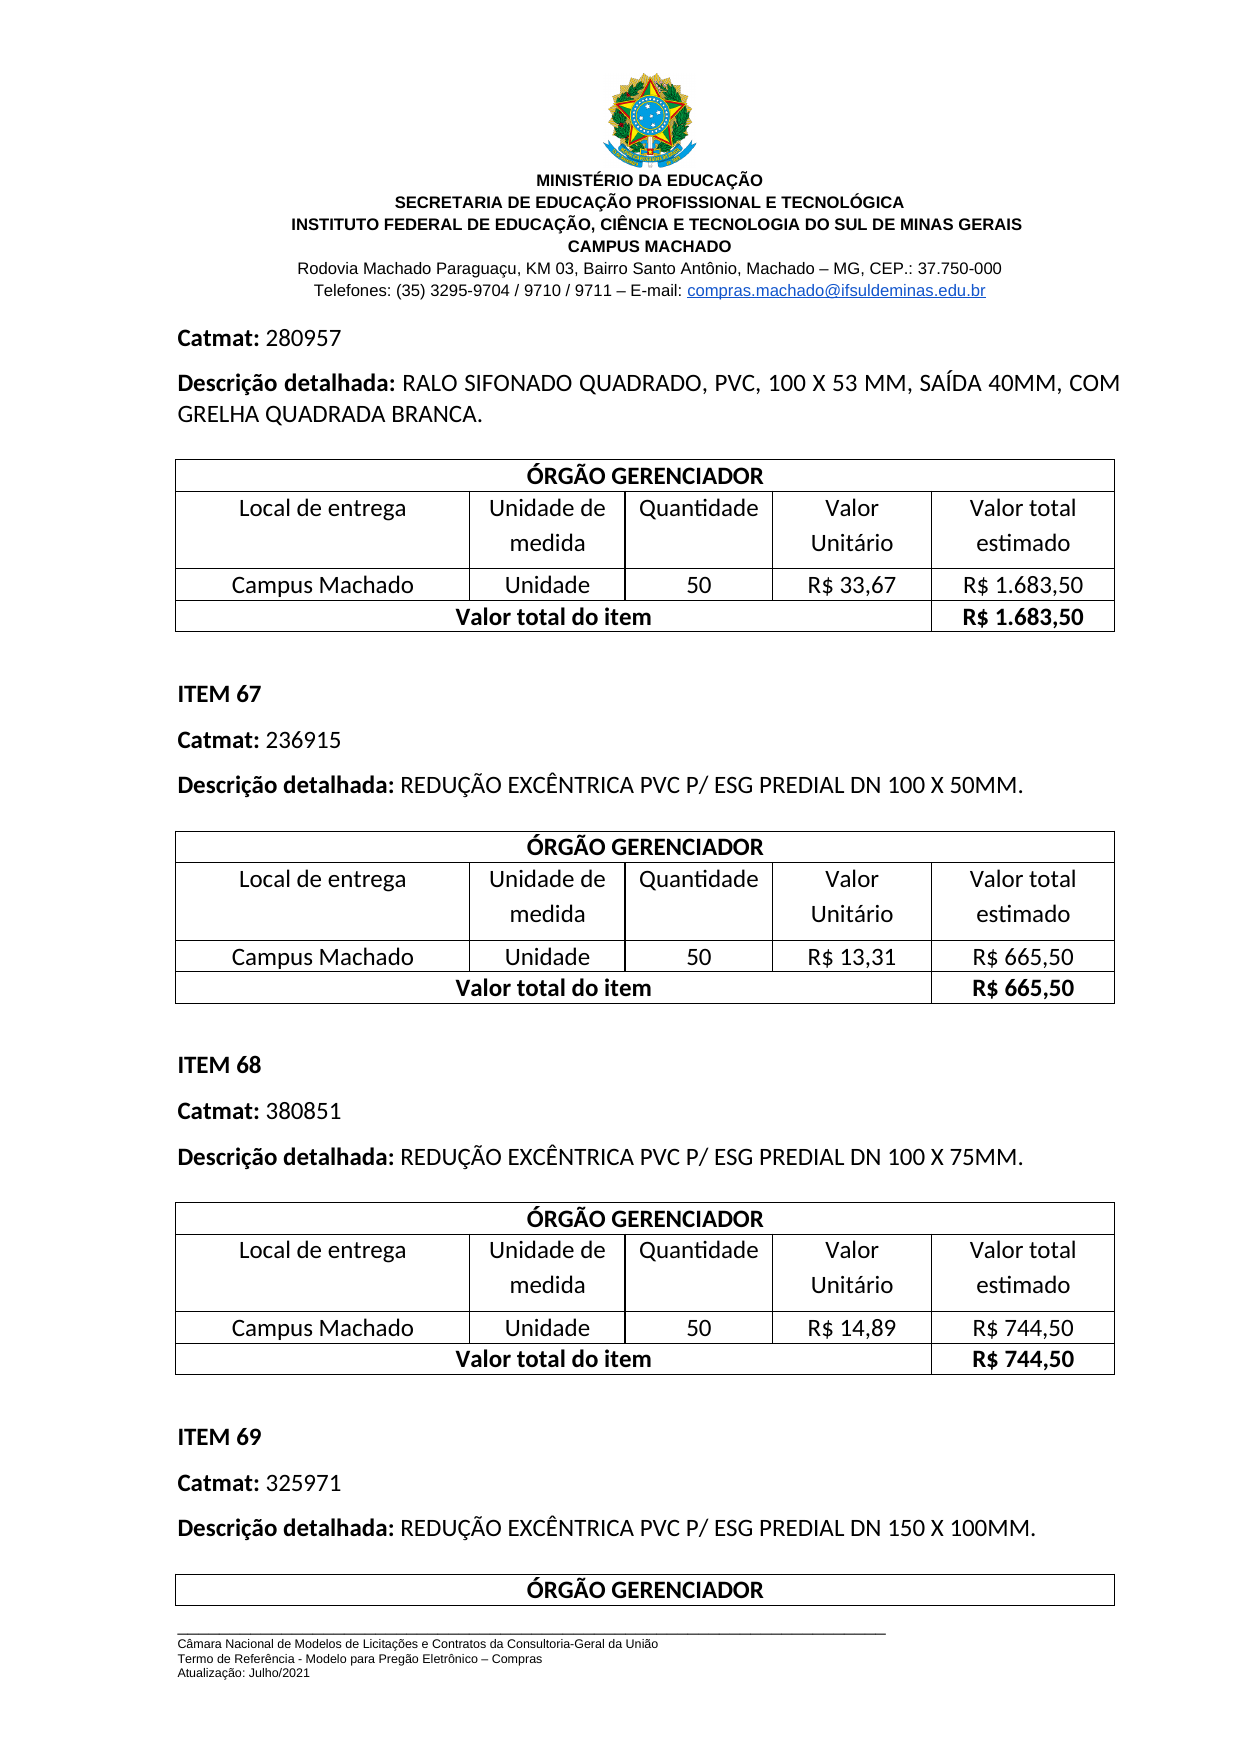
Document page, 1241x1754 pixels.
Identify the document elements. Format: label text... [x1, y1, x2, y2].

table_cell R$ 744,50 [932, 1312, 1114, 1343]
table_cell R$ 665,50 [932, 941, 1114, 971]
table_cell R$ 33,67 [773, 569, 931, 600]
table_header ÓRGÃO GERENCIADOR [176, 1203, 1114, 1233]
table_cell R$ 14,89 [773, 1312, 931, 1343]
picture [643, 163, 658, 168]
table_cell Valor Unitário [773, 1235, 931, 1311]
table_cell Unidade de medida [470, 1235, 624, 1311]
table_cell Unidade [470, 1312, 624, 1343]
table_cell Valor total estimado [932, 1235, 1114, 1311]
table_cell R$ 1.683,50 [932, 601, 1114, 631]
table_cell Unidade [470, 941, 624, 971]
table_cell Valor total do item [176, 1344, 931, 1374]
table_cell Valor total do item [176, 972, 931, 1003]
table_cell R$ 13,31 [773, 941, 931, 971]
table_cell Local de entrega [176, 863, 469, 939]
table_cell Local de entrega [176, 1235, 469, 1311]
text ITEM 69 [177, 1421, 1122, 1451]
table_cell 50 [626, 941, 772, 971]
table_header ÓRGÃO GERENCIADOR [176, 460, 1114, 491]
text Catmat: 236915 [177, 724, 1122, 754]
table_cell Campus Machado [176, 941, 469, 971]
table_cell 50 [626, 569, 772, 600]
table_cell Valor total do item [176, 601, 931, 631]
table_cell 50 [626, 1312, 772, 1343]
table_cell Campus Machado [176, 569, 469, 600]
table_cell Campus Machado [176, 1312, 469, 1343]
table_cell Valor Unitário [773, 863, 931, 939]
table_cell Valor Unitário [773, 492, 931, 568]
table_cell Unidade de medida [470, 492, 624, 568]
picture [669, 149, 680, 155]
table_cell Quantidade [626, 492, 772, 568]
table_cell Quantidade [626, 1235, 772, 1311]
table_cell R$ 665,50 [932, 972, 1114, 1003]
text Catmat: 280957 [177, 322, 1122, 352]
table_cell Valor total estimado [932, 863, 1114, 939]
table_cell Quantidade [626, 863, 772, 939]
text Descrição detalhada: REDUÇÃO EXCÊNTRICA PVC P/ ESG PREDIAL DN 100 X 75MM. [177, 1141, 1122, 1171]
text Descrição detalhada: RALO SIFONADO QUADRADO, PVC, 100 X 53 MM, SAÍDA 40MM, COM GRELHA QUADRADA BRANCA. [177, 367, 1122, 428]
table_cell Local de entrega [176, 492, 469, 568]
table_header ÓRGÃO GERENCIADOR [176, 832, 1114, 862]
text Descrição detalhada: REDUÇÃO EXCÊNTRICA PVC P/ ESG PREDIAL DN 100 X 50MM. [177, 769, 1122, 800]
picture [603, 73, 697, 168]
text Catmat: 325971 [177, 1467, 1122, 1497]
table_cell Unidade [470, 569, 624, 600]
text Descrição detalhada: REDUÇÃO EXCÊNTRICA PVC P/ ESG PREDIAL DN 150 X 100MM. [177, 1512, 1122, 1543]
text ITEM 67 [177, 678, 1122, 708]
table_cell Valor total estimado [932, 492, 1114, 568]
table_cell R$ 1.683,50 [932, 569, 1114, 600]
table_header ÓRGÃO GERENCIADOR [176, 1575, 1114, 1605]
text Catmat: 380851 [177, 1095, 1122, 1126]
table_cell R$ 744,50 [932, 1344, 1114, 1374]
text ITEM 68 [177, 1049, 1122, 1080]
table_cell Unidade de medida [470, 863, 624, 939]
